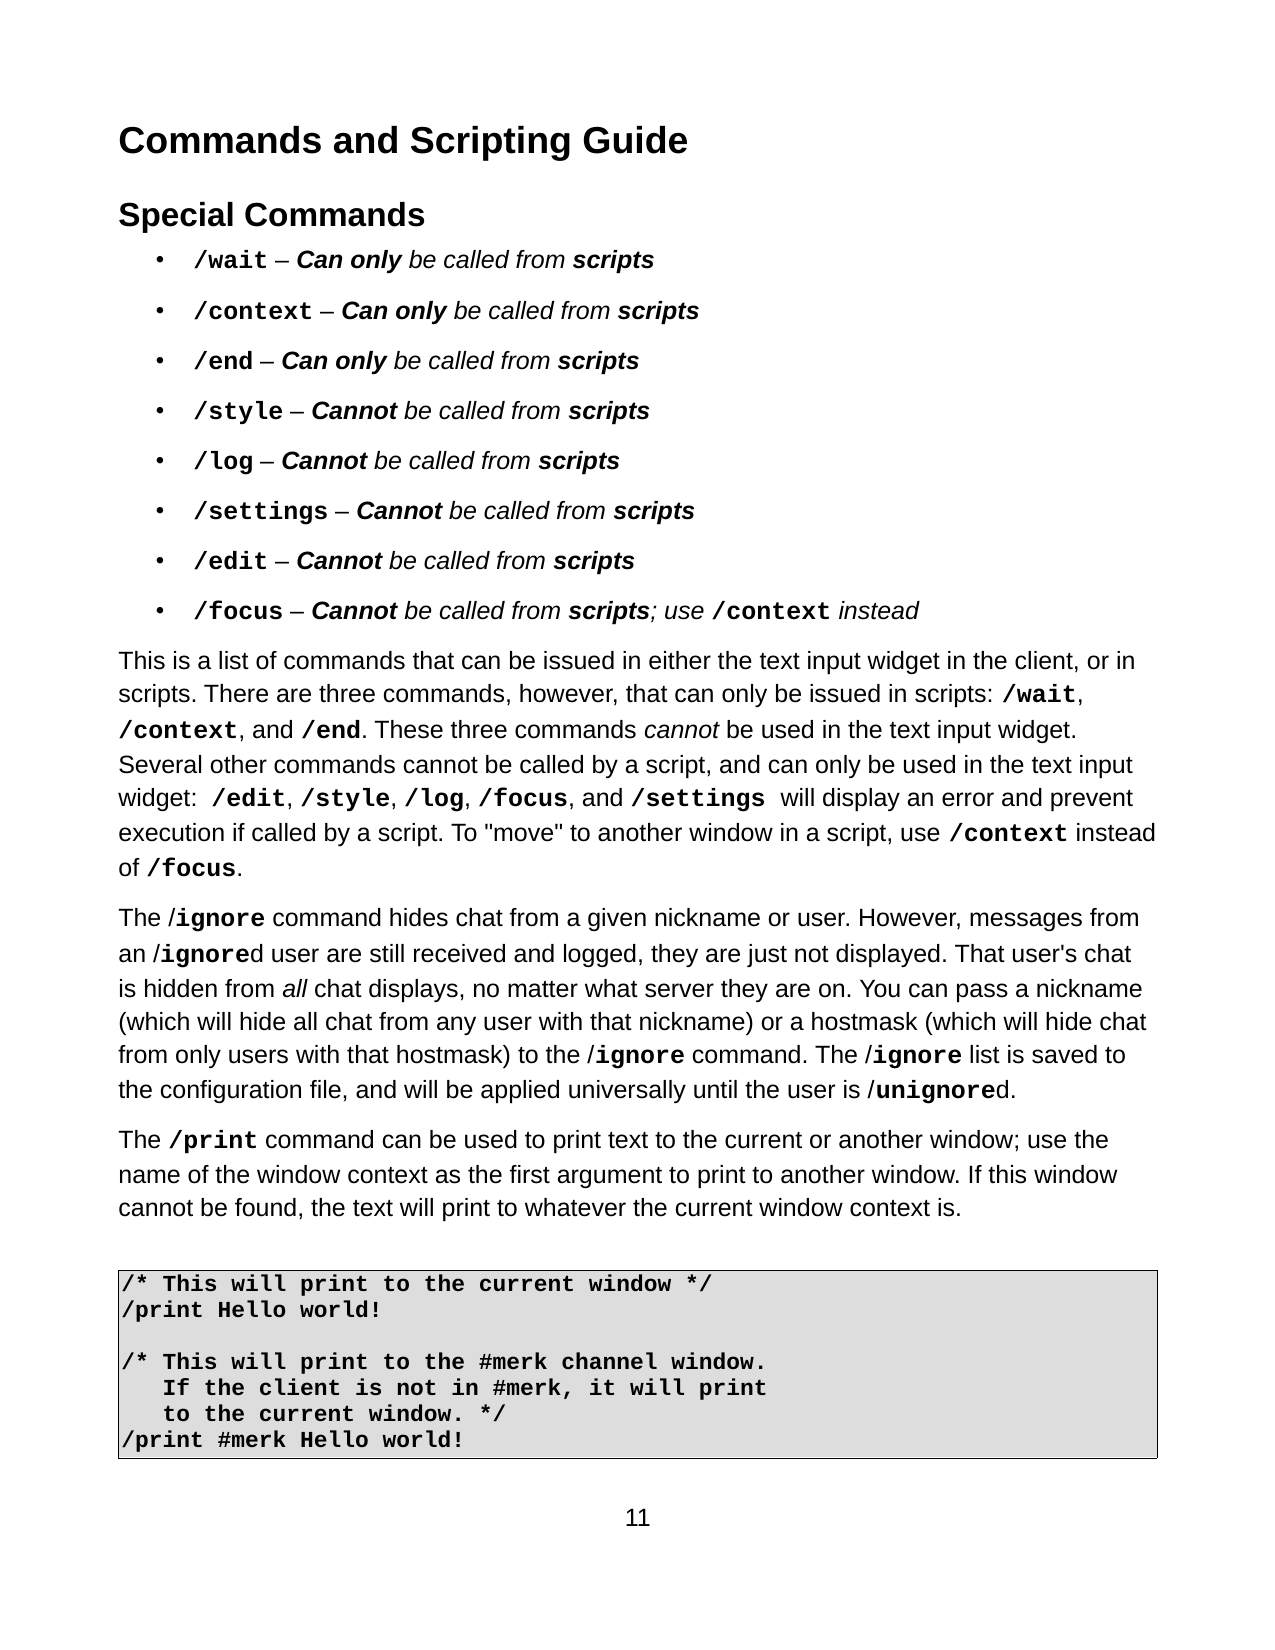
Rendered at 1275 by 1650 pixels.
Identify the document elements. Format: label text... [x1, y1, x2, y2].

list /settings – Cannot be called from scripts [156, 496, 1157, 527]
text This is a list of commands that can be issued in either the text input widget in the client, or in scripts. There are three commands, however, that can only be issued in scripts: /wait, /context, and /end. These three commands cannot be used in the text input widget. Several other commands cannot be called by a script, and can only be used in the text input widget: /edit, /style, /log, /focus, and /settings will display an error and prevent execution if called by a script. To "move" to another window in a script, use /context instead of /focus. [118, 646, 1157, 884]
list /context – Can only be called from scripts [156, 296, 1157, 327]
list /end – Can only be called from scripts [156, 346, 1157, 377]
subtitle Special Commands [118, 194, 1157, 233]
table_header /* This will print to the current window */ /print Hello world! /* This will print to the #merk channel window. If the client is not in #merk, it will print to the current window. */ /print #merk Hello world! [119, 1271, 1157, 1457]
list /edit – Cannot be called from scripts [156, 546, 1157, 577]
list /log – Cannot be called from scripts [156, 446, 1157, 477]
list /wait – Can only be called from scripts [156, 246, 1157, 276]
list /style – Cannot be called from scripts [156, 396, 1157, 427]
text The /ignore command hides chat from a given nickname or user. However, messages from an /ignored user are still received and logged, they are just not displayed. That user's chat is hidden from all chat displays, no matter what server they are on. You can pass a nickname (which will hide all chat from any user with that nickname) or a hostmask (which will hide chat from only users with that hostmask) to the /ignore command. The /ignore list is saved to the configuration file, and will be applied universally until the user is /unignored. [118, 903, 1157, 1106]
list /focus – Cannot be called from scripts; use /context instead [156, 596, 1157, 627]
text The /print command can be used to print text to the current or another window; use the name of the window context as the first argument to print to another window. If this window cannot be found, the text will print to whatever the current window context is. [118, 1125, 1157, 1222]
subtitle Commands and Scripting Guide [118, 118, 1157, 161]
